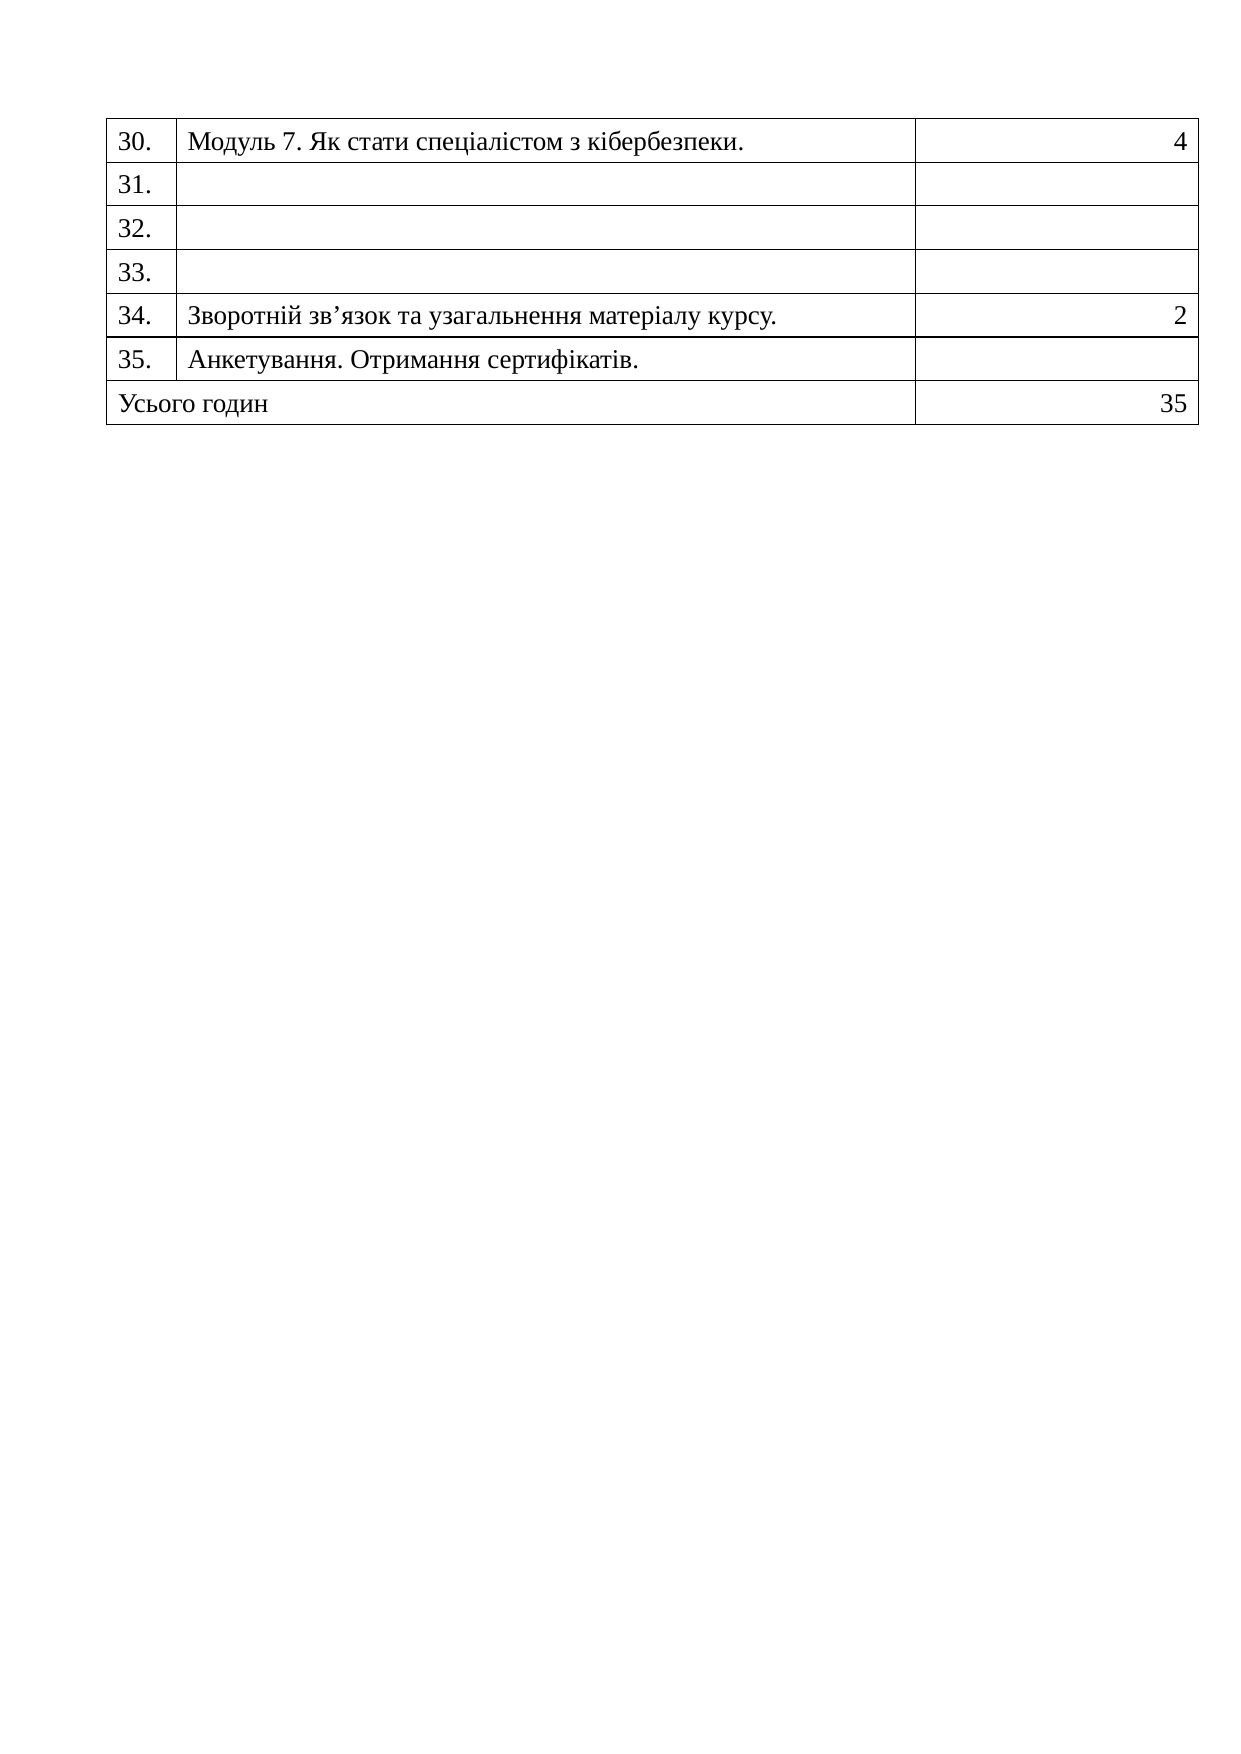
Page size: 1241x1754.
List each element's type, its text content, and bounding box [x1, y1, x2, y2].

table_cell [916, 250, 1198, 293]
table_cell 4 [916, 119, 1198, 162]
table_cell [916, 338, 1198, 380]
table_cell [107, 119, 176, 162]
table_cell [107, 338, 176, 380]
table_cell [107, 294, 176, 336]
table_cell Зворотній зв’язок та узагальнення матеріалу курсу. [177, 294, 915, 336]
table_cell [916, 206, 1198, 249]
table_cell 35 [916, 381, 1198, 424]
table_cell [177, 163, 915, 205]
table_cell 2 [916, 294, 1198, 336]
table_cell [107, 250, 176, 293]
table_cell Анкетування. Отримання сертифікатів. [177, 338, 915, 380]
table_cell [177, 250, 915, 293]
table_cell [107, 163, 176, 205]
table_cell [107, 206, 176, 249]
table_cell Модуль 7. Як стати спеціалістом з кібербезпеки. [177, 119, 915, 162]
table_cell Усього годин [107, 381, 915, 424]
table_cell [916, 163, 1198, 205]
table_cell [177, 206, 915, 249]
